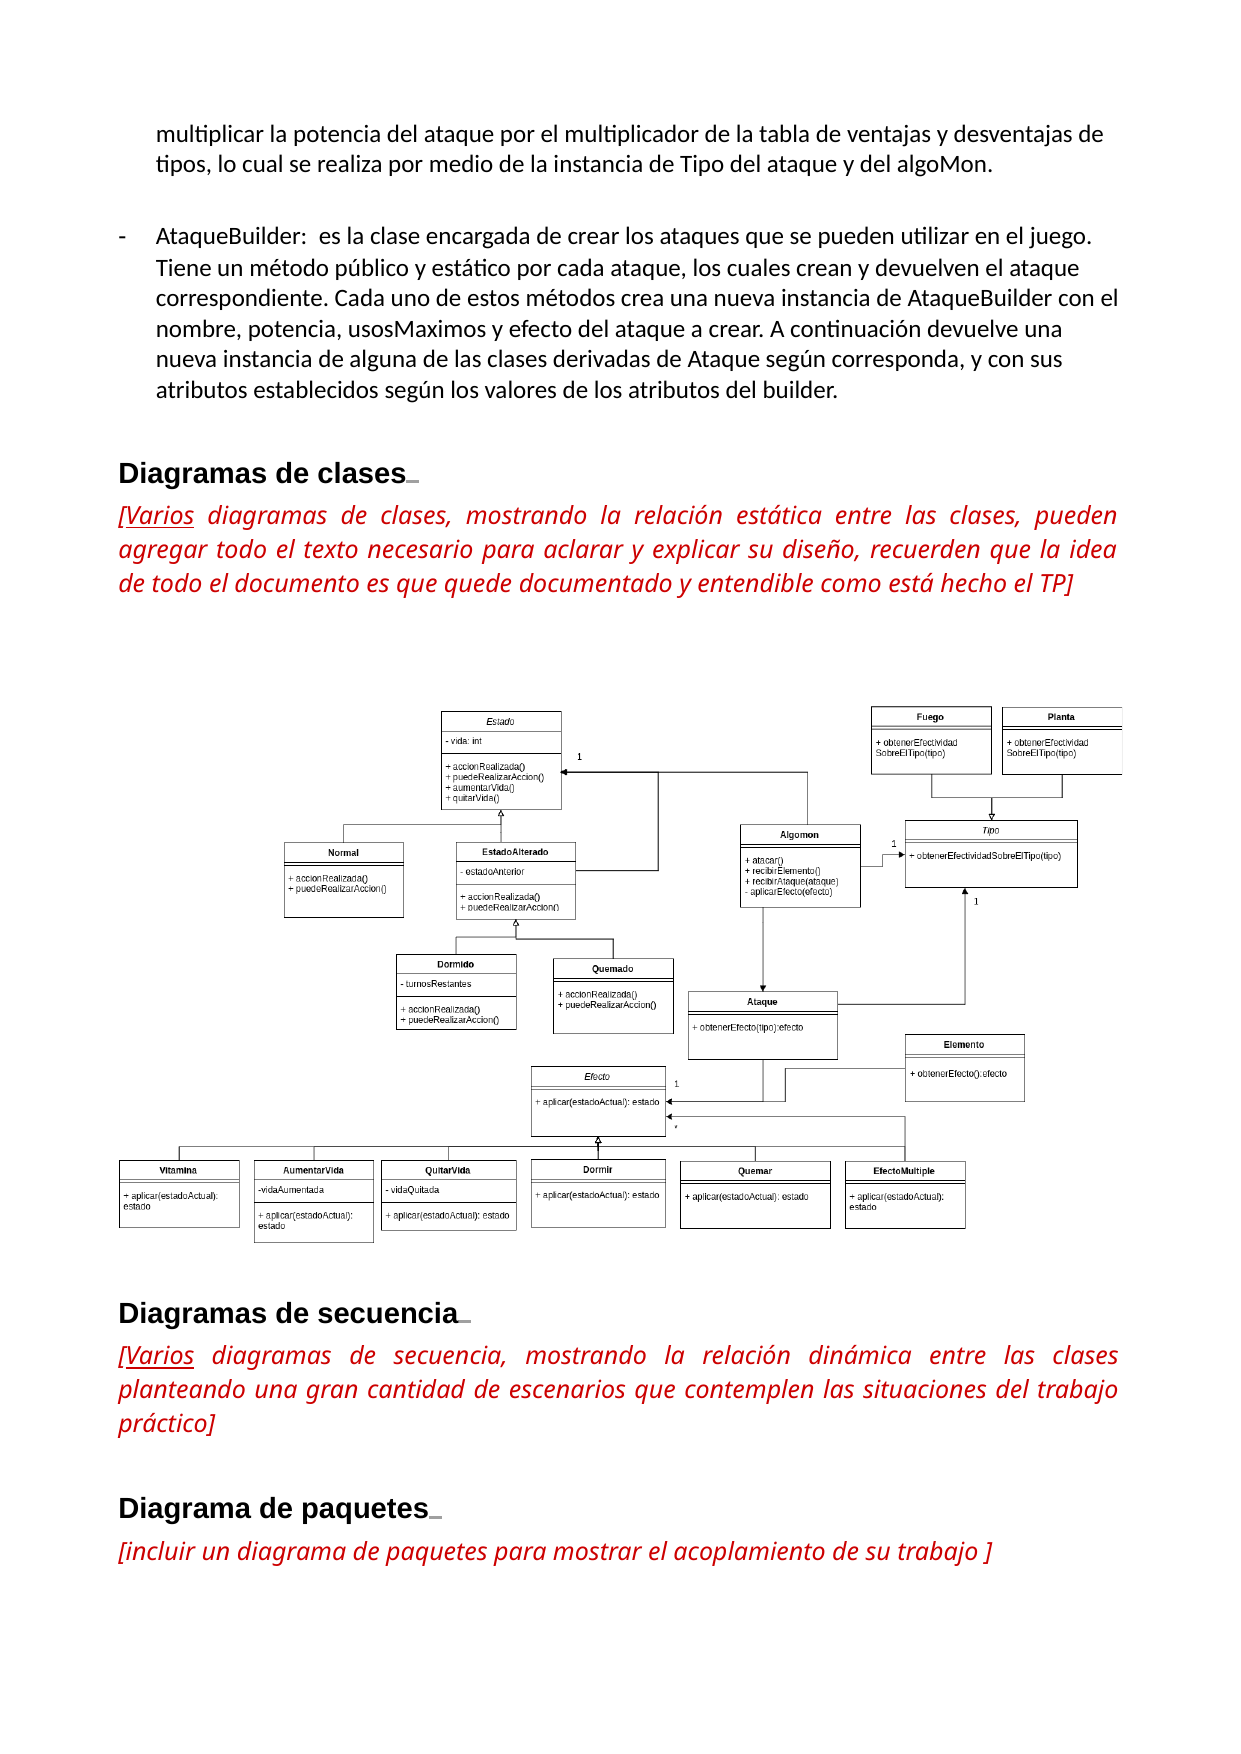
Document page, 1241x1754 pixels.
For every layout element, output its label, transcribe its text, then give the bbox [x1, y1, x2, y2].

subtitle Diagramas de secuencia [118, 1296, 1122, 1329]
text [incluir un diagrama de paquetes para mostrar el acoplamiento de su trabajo ] [118, 1533, 1122, 1567]
list AtaqueBuilder: es la clase encargada de crear los ataques que se pueden utilizar en el juego. Tiene un método público y estático por cada ataque, los cuales crean y devuelven el ataque correspondiente. Cada uno de estos métodos crea una nueva instancia de AtaqueBuilder con el nombre, potencia, usosMaximos y efecto del ataque a crear. A continuación devuelve una nueva instancia de alguna de las clases derivadas de Ataque según corresponda, y con sus atributos establecidos según los valores de los atributos del builder. [118, 218, 1122, 404]
text [Varios diagramas de secuencia, mostrando la relación dinámica entre las clases planteando una gran cantidad de escenarios que contemplen las situaciones del trabajo práctico] [118, 1338, 1122, 1440]
list multiplicar la potencia del ataque por el multiplicador de la tabla de ventajas y desventajas de tipos, lo cual se realiza por medio de la instancia de Tipo del ataque y del algoMon. [118, 118, 1122, 205]
text [Varios diagramas de clases, mostrando la relación estática entre las clases, pueden agregar todo el texto necesario para aclarar y explicar su diseño, recuerden que la idea de todo el documento es que quede documentado y entendible como está hecho el TP] [118, 498, 1122, 600]
subtitle Diagramas de clases [118, 456, 1122, 489]
subtitle Diagrama de paquetes [118, 1491, 1122, 1525]
